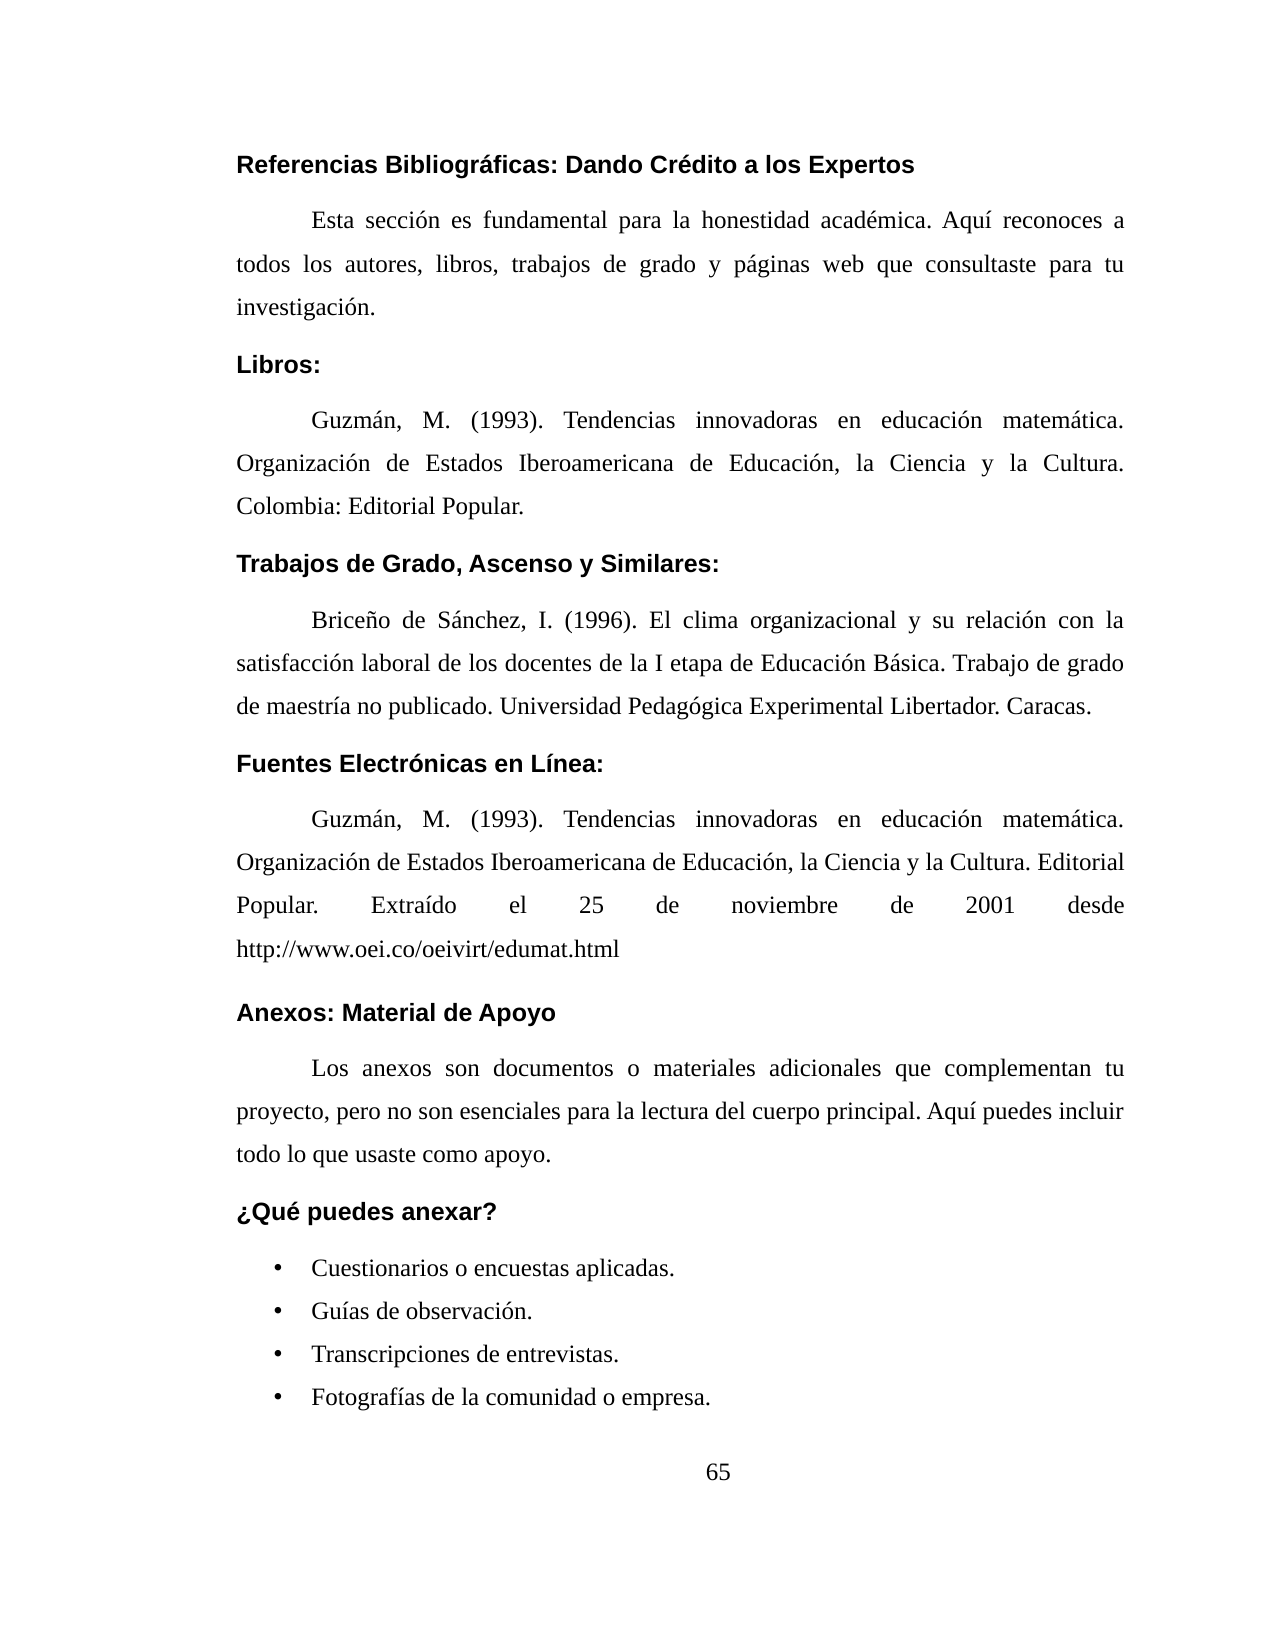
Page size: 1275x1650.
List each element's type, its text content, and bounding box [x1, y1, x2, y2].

subtitle Referencias Bibliográficas: Dando Crédito a los Expertos [236, 150, 1125, 179]
text Guzmán, M. (1993). Tendencias innovadoras en educación matemática. Organización de Estados Iberoamericana de Educación, la Ciencia y la Cultura. Colombia: Editorial Popular. [236, 405, 1125, 520]
text Esta sección es fundamental para la honestidad académica. Aquí reconoces a todos los autores, libros, trabajos de grado y páginas web que consultaste para tu investigación. [236, 206, 1125, 321]
subtitle Libros: [236, 349, 1125, 378]
list Guías de observación. [274, 1296, 1125, 1325]
list Cuestionarios o encuestas aplicadas. [274, 1253, 1125, 1282]
text Briceño de Sánchez, I. (1996). El clima organizacional y su relación con la satisfacción laboral de los docentes de la I etapa de Educación Básica. Trabajo de grado de maestría no publicado. Universidad Pedagógica Experimental Libertador. Caracas. [236, 605, 1125, 720]
subtitle Trabajos de Grado, Ascenso y Similares: [236, 549, 1125, 578]
subtitle Fuentes Electrónicas en Línea: [236, 749, 1125, 777]
text Guzmán, M. (1993). Tendencias innovadoras en educación matemática. Organización de Estados Iberoamericana de Educación, la Ciencia y la Cultura. Editorial Popular. Extraído el 25 de noviembre de 2001 desde http://www.oei.co/oeivirt/edumat.html [236, 804, 1125, 962]
subtitle ¿Qué puedes anexar? [236, 1197, 1125, 1226]
subtitle Anexos: Material de Apoyo [236, 998, 1125, 1026]
text Los anexos son documentos o materiales adicionales que complementan tu proyecto, pero no son esenciales para la lectura del cuerpo principal. Aquí puedes incluir todo lo que usaste como apoyo. [236, 1053, 1125, 1168]
list Fotografías de la comunidad o empresa. [274, 1382, 1125, 1411]
list Transcripciones de entrevistas. [274, 1339, 1125, 1368]
